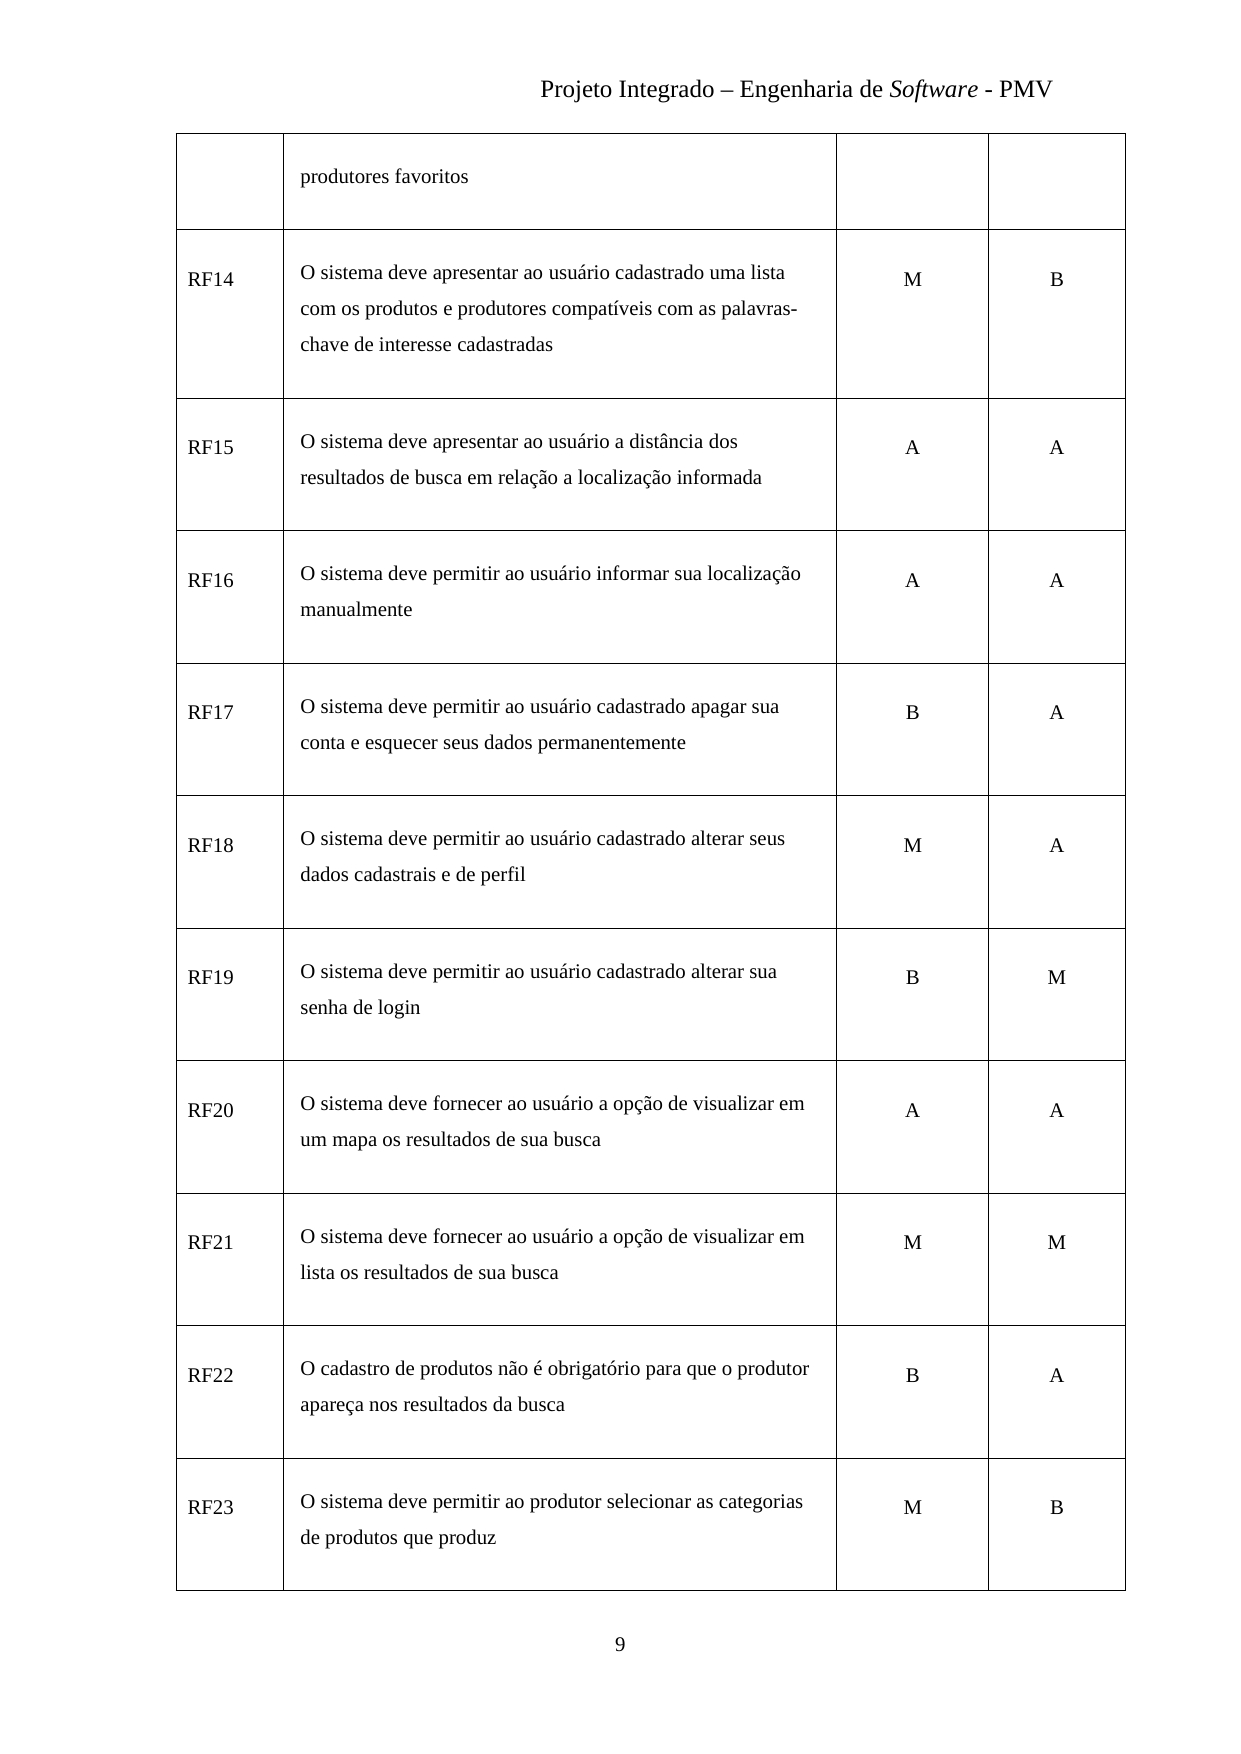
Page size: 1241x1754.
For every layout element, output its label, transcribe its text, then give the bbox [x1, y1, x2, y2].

table_cell RF18 [177, 796, 283, 928]
table_cell [177, 134, 283, 229]
table_cell O sistema deve fornecer ao usuário a opção de visualizar em lista os resultados de sua busca [284, 1194, 836, 1325]
table_cell M [837, 1194, 988, 1325]
table_cell B [837, 929, 988, 1060]
table_cell A [989, 664, 1125, 795]
table_cell A [989, 796, 1125, 928]
table_cell B [837, 1326, 988, 1458]
table_cell O sistema deve permitir ao usuário cadastrado alterar seus dados cadastrais e de perfil [284, 796, 836, 928]
table_cell RF15 [177, 399, 283, 530]
table_cell A [989, 1061, 1125, 1193]
table_cell RF19 [177, 929, 283, 1060]
table_cell O sistema deve fornecer ao usuário a opção de visualizar em um mapa os resultados de sua busca [284, 1061, 836, 1193]
table_cell B [837, 664, 988, 795]
table_cell RF22 [177, 1326, 283, 1458]
table_cell A [837, 531, 988, 663]
table_cell RF16 [177, 531, 283, 663]
table_cell O sistema deve permitir ao usuário cadastrado alterar sua senha de login [284, 929, 836, 1060]
table_cell M [837, 796, 988, 928]
table_cell M [837, 1459, 988, 1590]
table_cell O sistema deve apresentar ao usuário a distância dos resultados de busca em relação a localização informada [284, 399, 836, 530]
table_cell RF23 [177, 1459, 283, 1590]
table_cell O sistema deve permitir ao usuário informar sua localização manualmente [284, 531, 836, 663]
table_cell RF20 [177, 1061, 283, 1193]
table_cell B [989, 230, 1125, 398]
table_cell A [989, 399, 1125, 530]
table_cell M [837, 230, 988, 398]
table_cell A [989, 531, 1125, 663]
table_cell A [837, 399, 988, 530]
table_cell O sistema deve permitir ao produtor selecionar as categorias de produtos que produz [284, 1459, 836, 1590]
table_cell produtores favoritos [284, 134, 836, 229]
table_cell [837, 134, 988, 229]
table_cell O cadastro de produtos não é obrigatório para que o produtor apareça nos resultados da busca [284, 1326, 836, 1458]
table_cell M [989, 1194, 1125, 1325]
table_cell M [989, 929, 1125, 1060]
table_cell [989, 134, 1125, 229]
table_cell RF17 [177, 664, 283, 795]
table_cell RF21 [177, 1194, 283, 1325]
table_cell B [989, 1459, 1125, 1590]
table_cell A [989, 1326, 1125, 1458]
table_cell O sistema deve apresentar ao usuário cadastrado uma lista com os produtos e produtores compatíveis com as palavras-chave de interesse cadastradas [284, 230, 836, 398]
table_cell O sistema deve permitir ao usuário cadastrado apagar sua conta e esquecer seus dados permanentemente [284, 664, 836, 795]
table_cell RF14 [177, 230, 283, 398]
table_cell A [837, 1061, 988, 1193]
